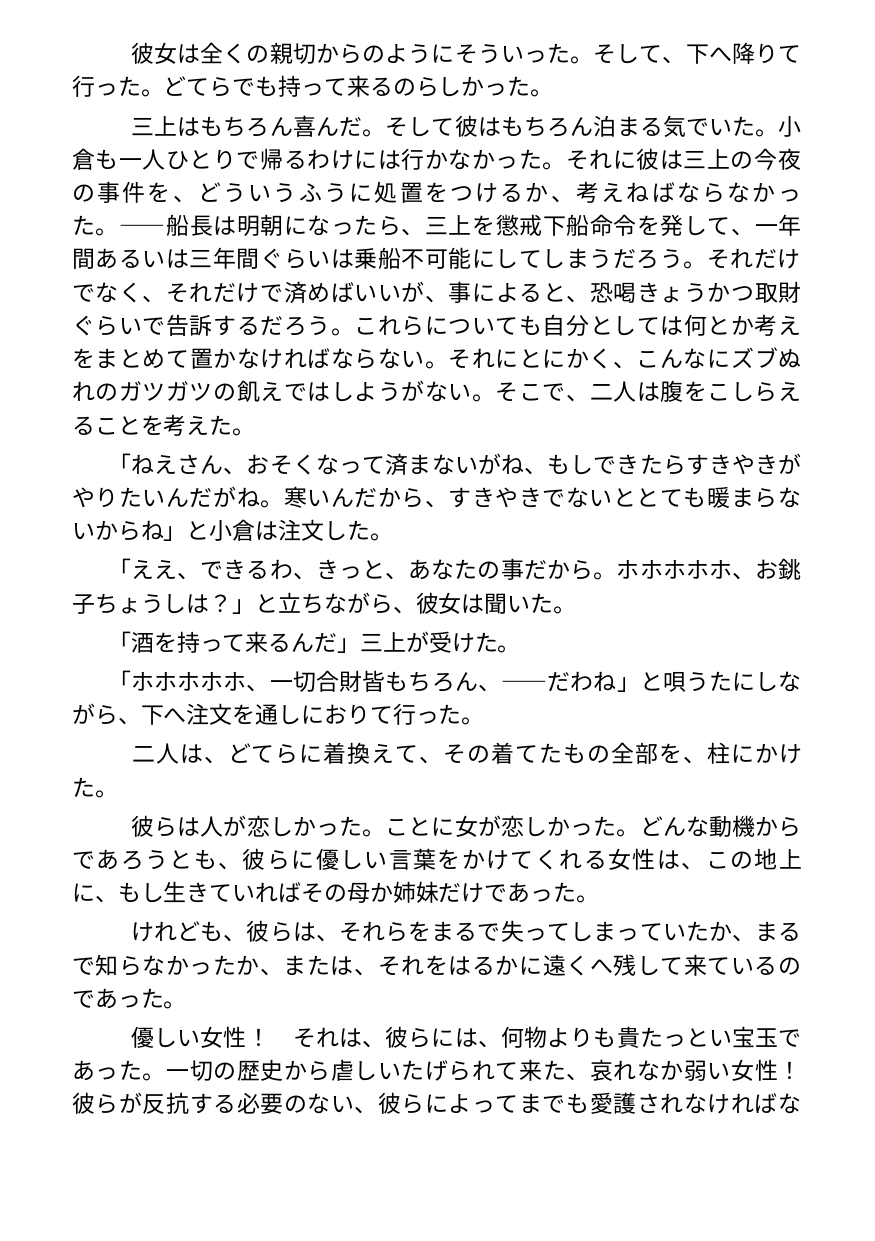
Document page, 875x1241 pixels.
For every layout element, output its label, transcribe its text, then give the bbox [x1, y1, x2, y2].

text 二人は、どてらに着換えて、その着てたもの全部を、柱にかけた。 [72, 736, 802, 803]
text 「ええ、できるわ、きっと、あなたの事だから。ホホホホホ、お銚子ちょうしは？」と立ちながら、彼女は聞いた。 [72, 552, 802, 619]
text 「酒を持って来るんだ」三上が受けた。 [72, 625, 802, 658]
text 「ねえさん、おそくなって済まないがね、もしできたらすきやきがやりたいんだがね。寒いんだから、すきやきでないととても暖まらないからね」と小倉は注文した。 [72, 447, 802, 546]
text 三上はもちろん喜んだ。そして彼はもちろん泊まる気でいた。小倉も一人ひとりで帰るわけには行かなかった。それに彼は三上の今夜の事件を、どういうふうに処置をつけるか、考えねばならなかった。――船長は明朝になったら、三上を懲戒下船命令を発して、一年間あるいは三年間ぐらいは乗船不可能にしてしまうだろう。それだけでなく、それだけで済めばいいが、事によると、恐喝きょうかつ取財ぐらいで告訴するだろう。これらについても自分としては何とか考えをまとめて置かなければならない。それにとにかく、こんなにズブぬれのガツガツの飢えではしようがない。そこで、二人は腹をこしらえることを考えた。 [72, 108, 802, 441]
text 彼女は全くの親切からのようにそういった。そして、下へ降りて行った。どてらでも持って来るのらしかった。 [72, 36, 802, 102]
text けれども、彼らは、それらをまるで失ってしまっていたか、まるで知らなかったか、または、それをはるかに遠くへ残して来ているのであった。 [72, 914, 802, 1014]
text 優しい女性！ それは、彼らには、何物よりも貴たっとい宝玉であった。一切の歴史から虐しいたげられて来た、哀れなか弱い女性！ 彼らが反抗する必要のない、彼らによってまでも愛護されなければな [72, 1020, 802, 1119]
text 彼らは人が恋しかった。ことに女が恋しかった。どんな動機からであろうとも、彼らに優しい言葉をかけてくれる女性は、この地上に、もし生きていればその母か姉妹だけであった。 [72, 809, 802, 908]
text 「ホホホホホ、一切合財皆もちろん、――だわね」と唄うたにしながら、下へ注文を通しにおりて行った。 [72, 664, 802, 730]
